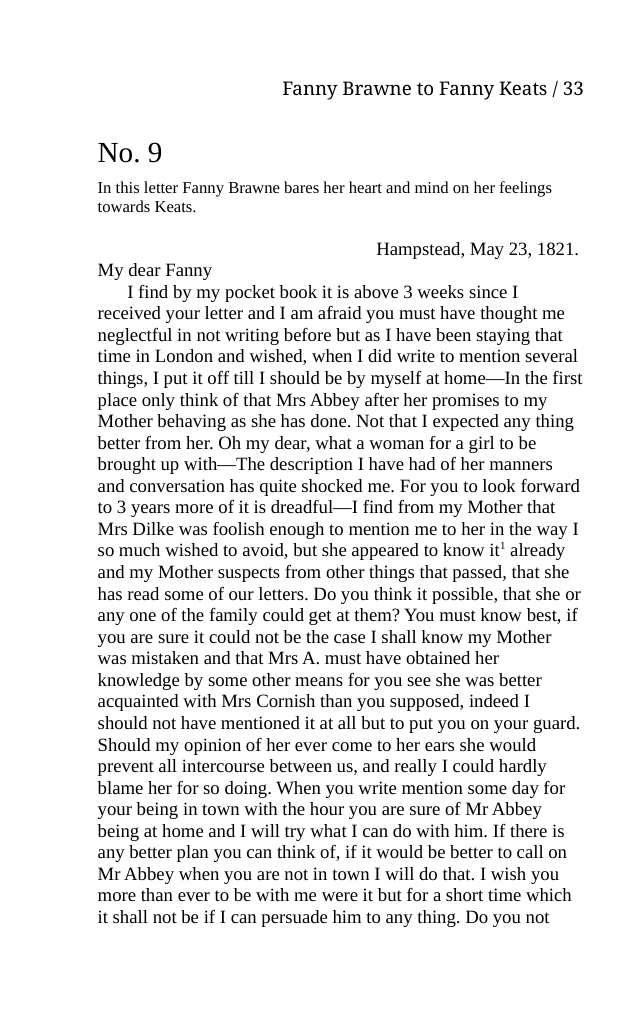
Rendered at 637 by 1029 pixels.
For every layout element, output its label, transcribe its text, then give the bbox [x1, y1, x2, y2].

text In this letter Fanny Brawne bares her heart and mind on her feelings towards Keats. [97, 178, 583, 216]
text I find by my pocket book it is above 3 weeks since I received your letter and I am afraid you must have thought me neglectful in not writing before but as I have been staying that time in London and wished, when I did write to mention several things, I put it off till I should be by myself at home—In the first place only think of that Mrs Abbey after her promises to my Mother behaving as she has done. Not that I expected any thing better from her. Oh my dear, what a woman for a girl to be brought up with—The description I have had of her manners and conversation has quite shocked me. For you to look forward to 3 years more of it is dreadful—I find from my Mother that Mrs Dilke was foolish enough to mention me to her in the way I so much wished to avoid, but she appeared to know it1 already and my Mother suspects from other things that passed, that she has read some of our letters. Do you think it possible, that she or any one of the family could get at them? You must know best, if you are sure it could not be the case I shall know my Mother was mistaken and that Mrs A. must have obtained her knowledge by some other means for you see she was better acquainted with Mrs Cornish than you supposed, indeed I should not have mentioned it at all but to put you on your guard. Should my opinion of her ever come to her ears she would prevent all intercourse between us, and really I could hardly blame her for so doing. When you write mention some day for your being in town with the hour you are sure of Mr Abbey being at home and I will try what I can do with him. If there is any better plan you can think of, if it would be better to call on Mr Abbey when you are not in town I will do that. I wish you more than ever to be with me were it but for a short time which it shall not be if I can persuade him to any thing. Do you not [97, 281, 583, 927]
text My dear Fanny [97, 259, 583, 281]
subtitle No. 9 [97, 135, 583, 169]
text Hampstead, May 23, 1821. [97, 237, 583, 259]
